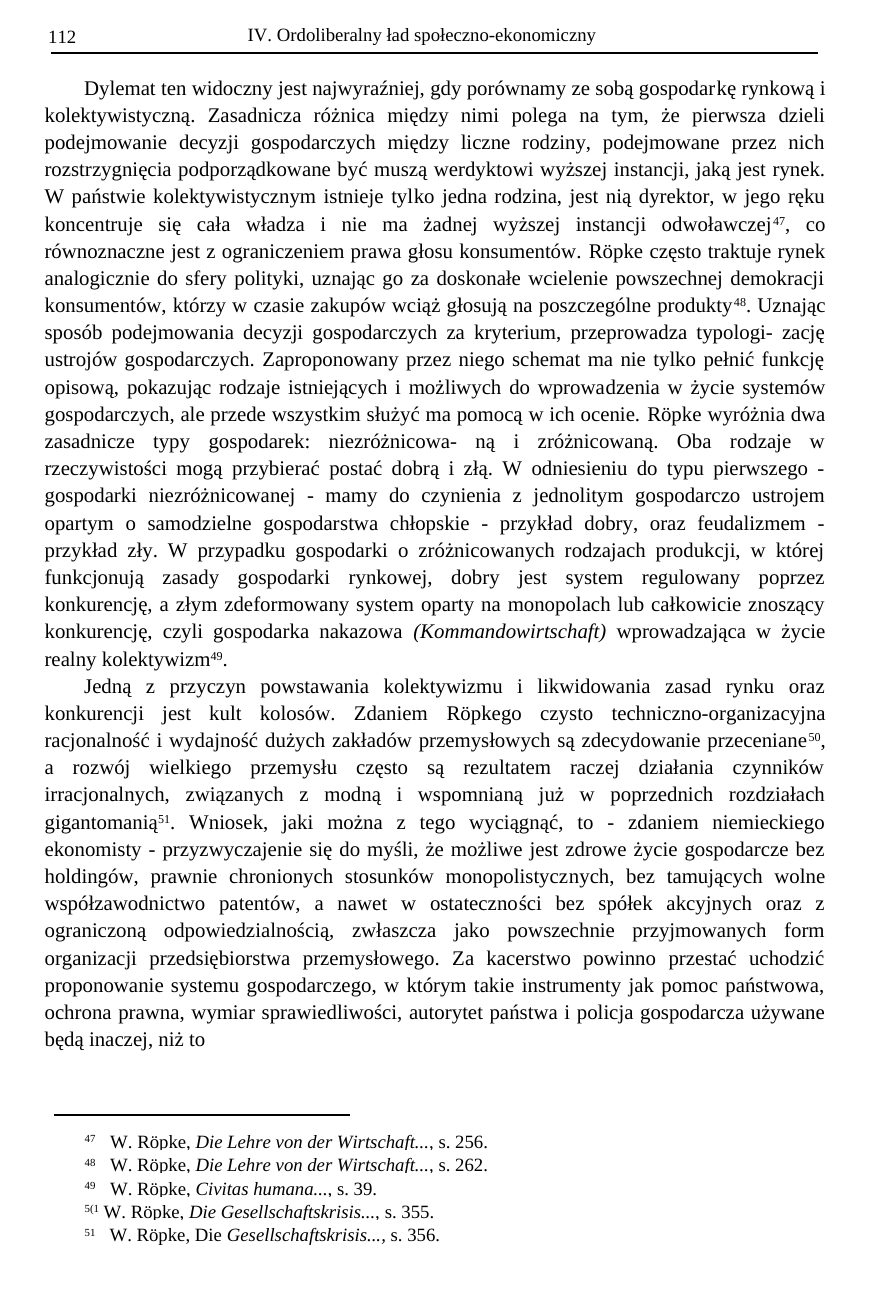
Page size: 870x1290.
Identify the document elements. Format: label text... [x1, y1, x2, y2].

text IV. Ordoliberalny ład społeczno-ekonomiczny [247, 23, 619, 45]
text 5(1 W. Röpke, Die Gesellschaftskrisis..., s. 355. [47, 1201, 825, 1220]
text 47 W. Röpke, Die Lehre von der Wirtschaft..., s. 256. [47, 1131, 825, 1149]
text 112 [48, 26, 80, 47]
text 51 W. Röpke, Die Gesellschaftskrisis..., s. 356. [47, 1224, 825, 1246]
text Jedną z przyczyn powstawania kolektywizmu i likwidowania zasad rynku oraz konkurencji jest kult kolosów. Zdaniem Röpkego czysto techniczno-organiza­cyjna racjonalność i wydajność dużych zakładów przemysłowych są zdecydowanie przeceniane50, a rozwój wielkiego przemysłu często są rezultatem raczej działania czynników irracjonalnych, związanych z modną i wspomnianą już w poprzednich rozdziałach gigantomanią51. Wniosek, jaki można z tego wyciągnąć, to - zdaniem niemieckiego ekonomisty - przyzwyczajenie się do myśli, że możliwe jest zdrowe życie gospodarcze bez holdingów, prawnie chronionych stosunków monopolistycz­nych, bez tamujących wolne współzawodnictwo patentów, a nawet w ostateczno­ści bez spółek akcyjnych oraz z ograniczoną odpowiedzialnością, zwłaszcza jako powszechnie przyjmowanych form organizacji przedsiębiorstwa przemysłowego. Za kacerstwo powinno przestać uchodzić proponowanie systemu gospodarczego, w którym takie instrumenty jak pomoc państwowa, ochrona prawna, wymiar spra­wiedliwości, autorytet państwa i policja gospodarcza używane będą inaczej, niż to [44, 674, 825, 1051]
text Dylemat ten widoczny jest najwyraźniej, gdy porównamy ze sobą gospodar­kę rynkową i kolektywistyczną. Zasadnicza różnica między nimi polega na tym, że pierwsza dzieli podejmowanie decyzji gospodarczych między liczne rodziny, podejmowane przez nich rozstrzygnięcia podporządkowane być muszą werdykto­wi wyższej instancji, jaką jest rynek. W państwie kolektywistycznym istnieje tyl­ko jedna rodzina, jest nią dyrektor, w jego ręku koncentruje się cała władza i nie ma żadnej wyższej instancji odwoławczej47, co równoznaczne jest z ograniczeniem prawa głosu konsumentów. Röpke często traktuje rynek analogicznie do sfery polityki, uznając go za doskonałe wcielenie powszechnej demokracji konsumen­tów, którzy w czasie zakupów wciąż głosują na poszczególne produkty48. Uznając sposób podejmowania decyzji gospodarczych za kryterium, przeprowadza typologi- zację ustrojów gospodarczych. Zaproponowany przez niego schemat ma nie tylko pełnić funkcję opisową, pokazując rodzaje istniejących i możliwych do wprowa­dzenia w życie systemów gospodarczych, ale przede wszystkim służyć ma pomocą w ich ocenie. Röpke wyróżnia dwa zasadnicze typy gospodarek: niezróżnicowa- ną i zróżnicowaną. Oba rodzaje w rzeczywistości mogą przybierać postać dobrą i złą. W odniesieniu do typu pierwszego - gospodarki niezróżnicowanej - mamy do czynienia z jednolitym gospodarczo ustrojem opartym o samodzielne gospodar­stwa chłopskie - przykład dobry, oraz feudalizmem - przykład zły. W przypadku gospodarki o zróżnicowanych rodzajach produkcji, w której funkcjonują zasady gospodarki rynkowej, dobry jest system regulowany poprzez konkurencję, a złym zdeformowany system oparty na monopolach lub całkowicie znoszący konkurencję, czyli gospodarka nakazowa (Kommandowirtschaft) wprowadzająca w życie realny kolektywizm49. [44, 76, 825, 671]
text 48 W. Röpke, Die Lehre von der Wirtschaft..., s. 262. [47, 1154, 825, 1173]
text 49 W. Röpke, Civitas humana..., s. 39. [47, 1177, 825, 1196]
